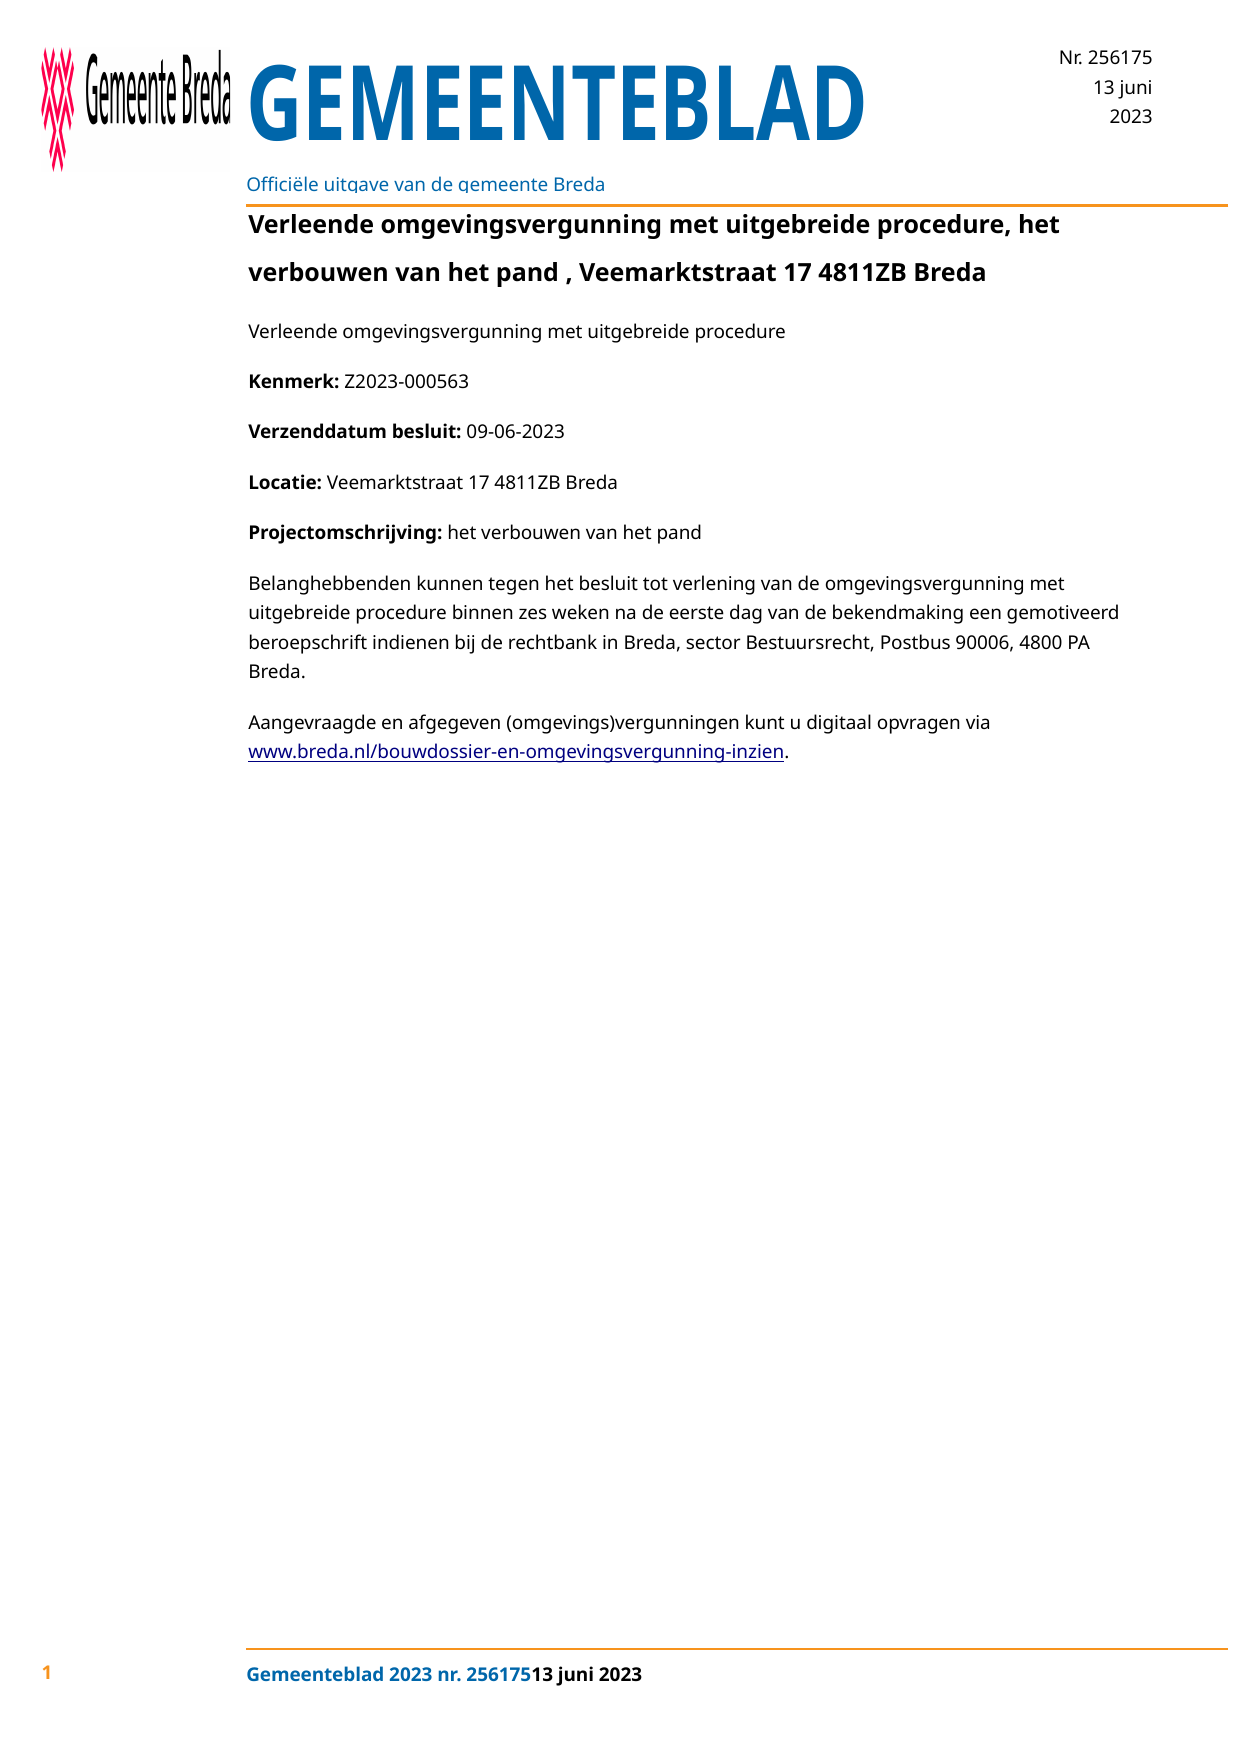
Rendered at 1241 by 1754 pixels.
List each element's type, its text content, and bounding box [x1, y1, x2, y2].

text Kenmerk: Z2023-000563 [248, 368, 1152, 394]
text Projectomschrijving: het verbouwen van het pand [248, 519, 1152, 545]
text Locatie: Veemarktstraat 17 4811ZB Breda [248, 469, 1152, 495]
text Aangevraagde en afgegeven (omgevings)vergunningen kunt u digitaal opvragen via www.breda.nl/bouwdossier-en-omgevingsvergunning-inzien. [248, 709, 1152, 764]
picture [41, 47, 231, 172]
text Verleende omgevingsvergunning met uitgebreide procedure [248, 318, 1152, 344]
text Verleende omgevingsvergunning met uitgebreide procedure, het verbouwen van het pand , Veemarktstraat 17 4811ZB Breda [248, 207, 1152, 288]
text Verzenddatum besluit: 09-06-2023 [248, 419, 1152, 444]
text Belanghebbenden kunnen tegen het besluit tot verlening van de omgevingsvergunning met uitgebreide procedure binnen zes weken na de eerste dag van de bekendmaking een gemotiveerd beroepschrift indienen bij de rechtbank in Breda, sector Bestuursrecht, Postbus 90006, 4800 PA Breda. [248, 570, 1152, 684]
